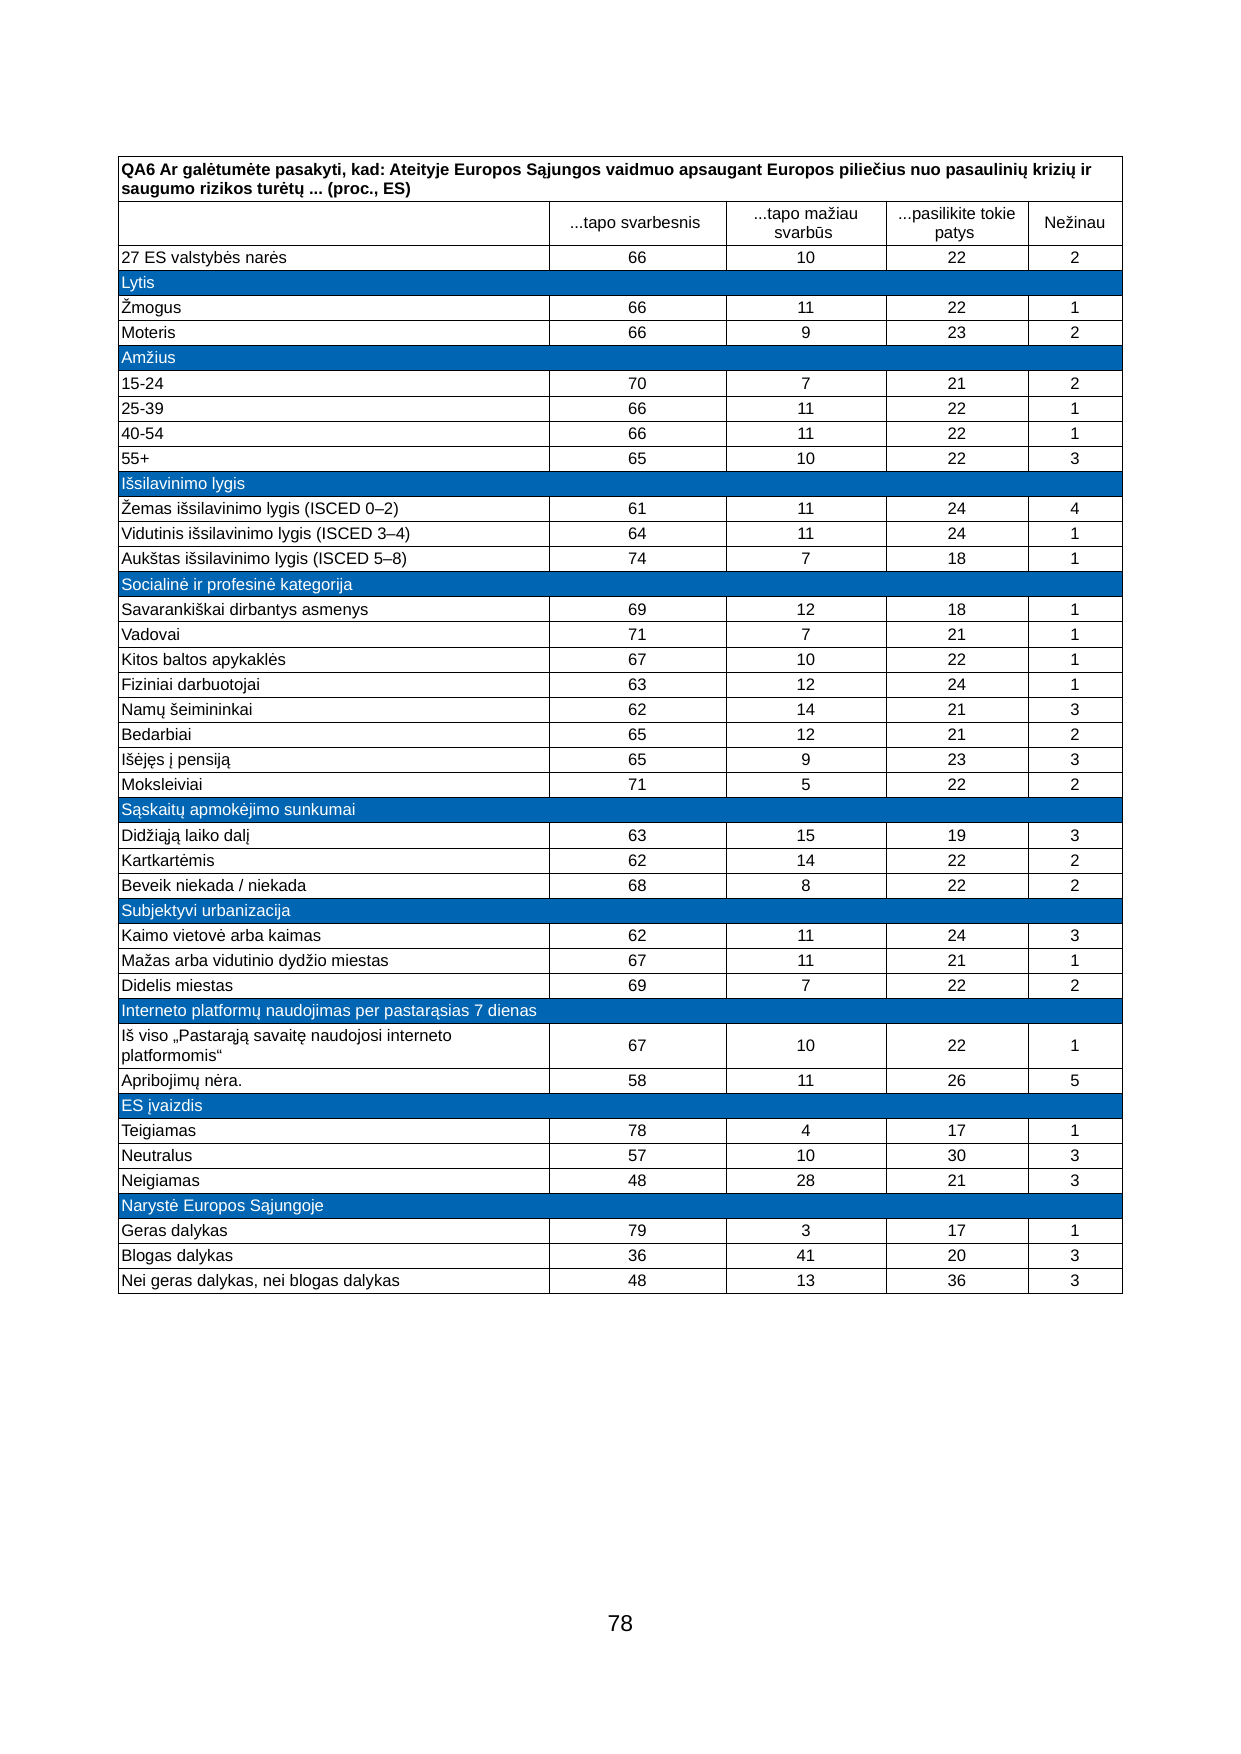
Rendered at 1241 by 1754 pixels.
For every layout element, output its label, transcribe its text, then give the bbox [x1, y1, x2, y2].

table_cell 58 [550, 1069, 726, 1092]
table_cell 3 [1029, 924, 1122, 948]
table_cell 11 [727, 949, 886, 973]
table_cell Bedarbiai [119, 723, 549, 747]
table_cell 3 [1029, 823, 1122, 847]
table_cell Vidutinis išsilavinimo lygis (ISCED 3–4) [119, 522, 549, 546]
table_cell Iš viso „Pastarąją savaitę naudojosi interneto platformomis“ [119, 1024, 549, 1067]
table_cell Moteris [119, 321, 549, 345]
table_cell 24 [887, 924, 1028, 948]
table_cell 21 [887, 622, 1028, 647]
table_cell 71 [550, 622, 726, 647]
table_cell 55+ [119, 447, 549, 471]
table_cell 36 [550, 1244, 726, 1268]
table_cell 62 [550, 698, 726, 722]
table_cell 12 [727, 673, 886, 697]
table_cell 7 [727, 974, 886, 998]
table_cell 23 [887, 321, 1028, 345]
table_cell 4 [727, 1119, 886, 1143]
table_cell 22 [887, 874, 1028, 898]
table_cell Nežinau [1029, 202, 1122, 245]
table_cell 24 [887, 497, 1028, 521]
table_cell 21 [887, 371, 1028, 396]
table_cell 11 [727, 1069, 886, 1092]
table_cell 22 [887, 422, 1028, 446]
table_cell 1 [1029, 648, 1122, 672]
table_cell 14 [727, 849, 886, 872]
table_cell 2 [1029, 849, 1122, 872]
table_cell 15 [727, 823, 886, 847]
table_cell 67 [550, 648, 726, 672]
table_cell 4 [1029, 497, 1122, 521]
table_cell 57 [550, 1144, 726, 1168]
table_cell 22 [887, 773, 1028, 797]
table_cell 74 [550, 547, 726, 571]
table_cell Aukštas išsilavinimo lygis (ISCED 5–8) [119, 547, 549, 571]
table_cell 22 [887, 397, 1028, 421]
table_cell 10 [727, 1144, 886, 1168]
table_cell ...tapo mažiau svarbūs [727, 202, 886, 245]
table_cell 11 [727, 522, 886, 546]
table_cell 21 [887, 1169, 1028, 1193]
table_cell Vadovai [119, 622, 549, 647]
table_cell Fiziniai darbuotojai [119, 673, 549, 697]
table_cell 3 [1029, 1269, 1122, 1293]
table_cell 2 [1029, 371, 1122, 396]
table_cell 41 [727, 1244, 886, 1268]
table_cell 11 [727, 497, 886, 521]
table_cell Amžius [119, 346, 1122, 370]
table_cell 1 [1029, 296, 1122, 320]
table_cell Neigiamas [119, 1169, 549, 1193]
table_cell 3 [1029, 1144, 1122, 1168]
table_cell 66 [550, 296, 726, 320]
table_cell Subjektyvi urbanizacija [119, 899, 1122, 923]
table_cell 2 [1029, 246, 1122, 270]
table_cell 22 [887, 296, 1028, 320]
table_cell 11 [727, 924, 886, 948]
table_cell 1 [1029, 547, 1122, 571]
table_cell 22 [887, 1024, 1028, 1067]
table_cell 66 [550, 422, 726, 446]
table_cell Namų šeimininkai [119, 698, 549, 722]
table_cell 2 [1029, 974, 1122, 998]
table_cell 71 [550, 773, 726, 797]
table_cell Išsilavinimo lygis [119, 472, 1122, 496]
table_cell 69 [550, 597, 726, 621]
table_cell Beveik niekada / niekada [119, 874, 549, 898]
table_cell 64 [550, 522, 726, 546]
table_cell Lytis [119, 271, 1122, 295]
table_cell 5 [727, 773, 886, 797]
table_cell Teigiamas [119, 1119, 549, 1143]
table_cell 10 [727, 246, 886, 270]
table_cell 1 [1029, 1024, 1122, 1067]
table_cell 14 [727, 698, 886, 722]
table_cell 12 [727, 723, 886, 747]
table_cell 11 [727, 422, 886, 446]
table_cell 2 [1029, 874, 1122, 898]
table_cell 3 [1029, 748, 1122, 772]
table_cell [119, 202, 549, 245]
table_cell 18 [887, 547, 1028, 571]
table_cell 9 [727, 321, 886, 345]
table_cell 66 [550, 397, 726, 421]
table_cell 61 [550, 497, 726, 521]
table_cell 69 [550, 974, 726, 998]
table_cell 7 [727, 622, 886, 647]
table_cell Sąskaitų apmokėjimo sunkumai [119, 798, 1122, 822]
table_cell 11 [727, 296, 886, 320]
table_cell 24 [887, 522, 1028, 546]
table_cell 12 [727, 597, 886, 621]
table_cell Savarankiškai dirbantys asmenys [119, 597, 549, 621]
table_cell 62 [550, 849, 726, 872]
table_cell Neutralus [119, 1144, 549, 1168]
table_cell 66 [550, 321, 726, 345]
table_cell 70 [550, 371, 726, 396]
table_cell 28 [727, 1169, 886, 1193]
table_cell 13 [727, 1269, 886, 1293]
table_cell 1 [1029, 673, 1122, 697]
table_cell Didžiąją laiko dalį [119, 823, 549, 847]
table_cell 68 [550, 874, 726, 898]
table_cell 1 [1029, 397, 1122, 421]
table_cell 2 [1029, 773, 1122, 797]
table_cell 65 [550, 748, 726, 772]
table_cell 48 [550, 1269, 726, 1293]
table_cell 67 [550, 949, 726, 973]
table_cell 21 [887, 698, 1028, 722]
table_cell 10 [727, 447, 886, 471]
table_cell 65 [550, 447, 726, 471]
table_cell 3 [1029, 698, 1122, 722]
table_cell 21 [887, 723, 1028, 747]
table_cell 27 ES valstybės narės [119, 246, 549, 270]
table_cell 63 [550, 823, 726, 847]
table_cell 22 [887, 648, 1028, 672]
table_cell ...tapo svarbesnis [550, 202, 726, 245]
table_cell 1 [1029, 949, 1122, 973]
table_cell Interneto platformų naudojimas per pastarąsias 7 dienas [119, 999, 1122, 1023]
table_cell Narystė Europos Sąjungoje [119, 1194, 1122, 1218]
table_cell 22 [887, 974, 1028, 998]
table_cell Didelis miestas [119, 974, 549, 998]
table_cell 3 [1029, 1244, 1122, 1268]
table_cell 15-24 [119, 371, 549, 396]
table_cell 23 [887, 748, 1028, 772]
table_cell 8 [727, 874, 886, 898]
table_cell Kitos baltos apykaklės [119, 648, 549, 672]
table_cell 11 [727, 397, 886, 421]
table_cell 10 [727, 1024, 886, 1067]
table_cell 22 [887, 447, 1028, 471]
table_cell 18 [887, 597, 1028, 621]
table_cell 3 [727, 1219, 886, 1243]
table_cell 3 [1029, 1169, 1122, 1193]
table_cell 22 [887, 246, 1028, 270]
table_cell 1 [1029, 622, 1122, 647]
table_cell 1 [1029, 1119, 1122, 1143]
table_cell 1 [1029, 1219, 1122, 1243]
table_cell Geras dalykas [119, 1219, 549, 1243]
table_cell 30 [887, 1144, 1028, 1168]
table_cell Žmogus [119, 296, 549, 320]
table_cell 63 [550, 673, 726, 697]
table_cell Mažas arba vidutinio dydžio miestas [119, 949, 549, 973]
table_cell 19 [887, 823, 1028, 847]
table_cell 67 [550, 1024, 726, 1067]
table_cell 17 [887, 1219, 1028, 1243]
table_cell 66 [550, 246, 726, 270]
table_cell Kartkartėmis [119, 849, 549, 872]
table_cell 62 [550, 924, 726, 948]
table_cell 65 [550, 723, 726, 747]
table_cell 7 [727, 547, 886, 571]
table_cell 48 [550, 1169, 726, 1193]
table_cell 1 [1029, 522, 1122, 546]
table_cell 26 [887, 1069, 1028, 1092]
table_cell 3 [1029, 447, 1122, 471]
table_cell 1 [1029, 597, 1122, 621]
table_cell 40-54 [119, 422, 549, 446]
table_cell 36 [887, 1269, 1028, 1293]
table_cell Blogas dalykas [119, 1244, 549, 1268]
table_cell 20 [887, 1244, 1028, 1268]
table_cell Apribojimų nėra. [119, 1069, 549, 1092]
table_cell Išėjęs į pensiją [119, 748, 549, 772]
table_cell Žemas išsilavinimo lygis (ISCED 0–2) [119, 497, 549, 521]
table_cell ...pasilikite tokie patys [887, 202, 1028, 245]
table_cell 78 [550, 1119, 726, 1143]
table_cell 5 [1029, 1069, 1122, 1092]
table_cell Socialinė ir profesinė kategorija [119, 572, 1122, 596]
table_cell 2 [1029, 723, 1122, 747]
table_cell 17 [887, 1119, 1028, 1143]
table_cell Moksleiviai [119, 773, 549, 797]
table_cell Kaimo vietovė arba kaimas [119, 924, 549, 948]
table_header QA6 Ar galėtumėte pasakyti, kad: Ateityje Europos Sąjungos vaidmuo apsaugant Europos piliečius nuo pasaulinių krizių ir saugumo rizikos turėtų ... (proc., ES) [119, 157, 1122, 201]
table_cell Nei geras dalykas, nei blogas dalykas [119, 1269, 549, 1293]
table_cell 9 [727, 748, 886, 772]
table_cell 7 [727, 371, 886, 396]
table_cell 10 [727, 648, 886, 672]
table_cell ES įvaizdis [119, 1094, 1122, 1118]
table_cell 24 [887, 673, 1028, 697]
table_cell 2 [1029, 321, 1122, 345]
table_cell 22 [887, 849, 1028, 872]
table_cell 25-39 [119, 397, 549, 421]
table_cell 21 [887, 949, 1028, 973]
table_cell 1 [1029, 422, 1122, 446]
table_cell 79 [550, 1219, 726, 1243]
